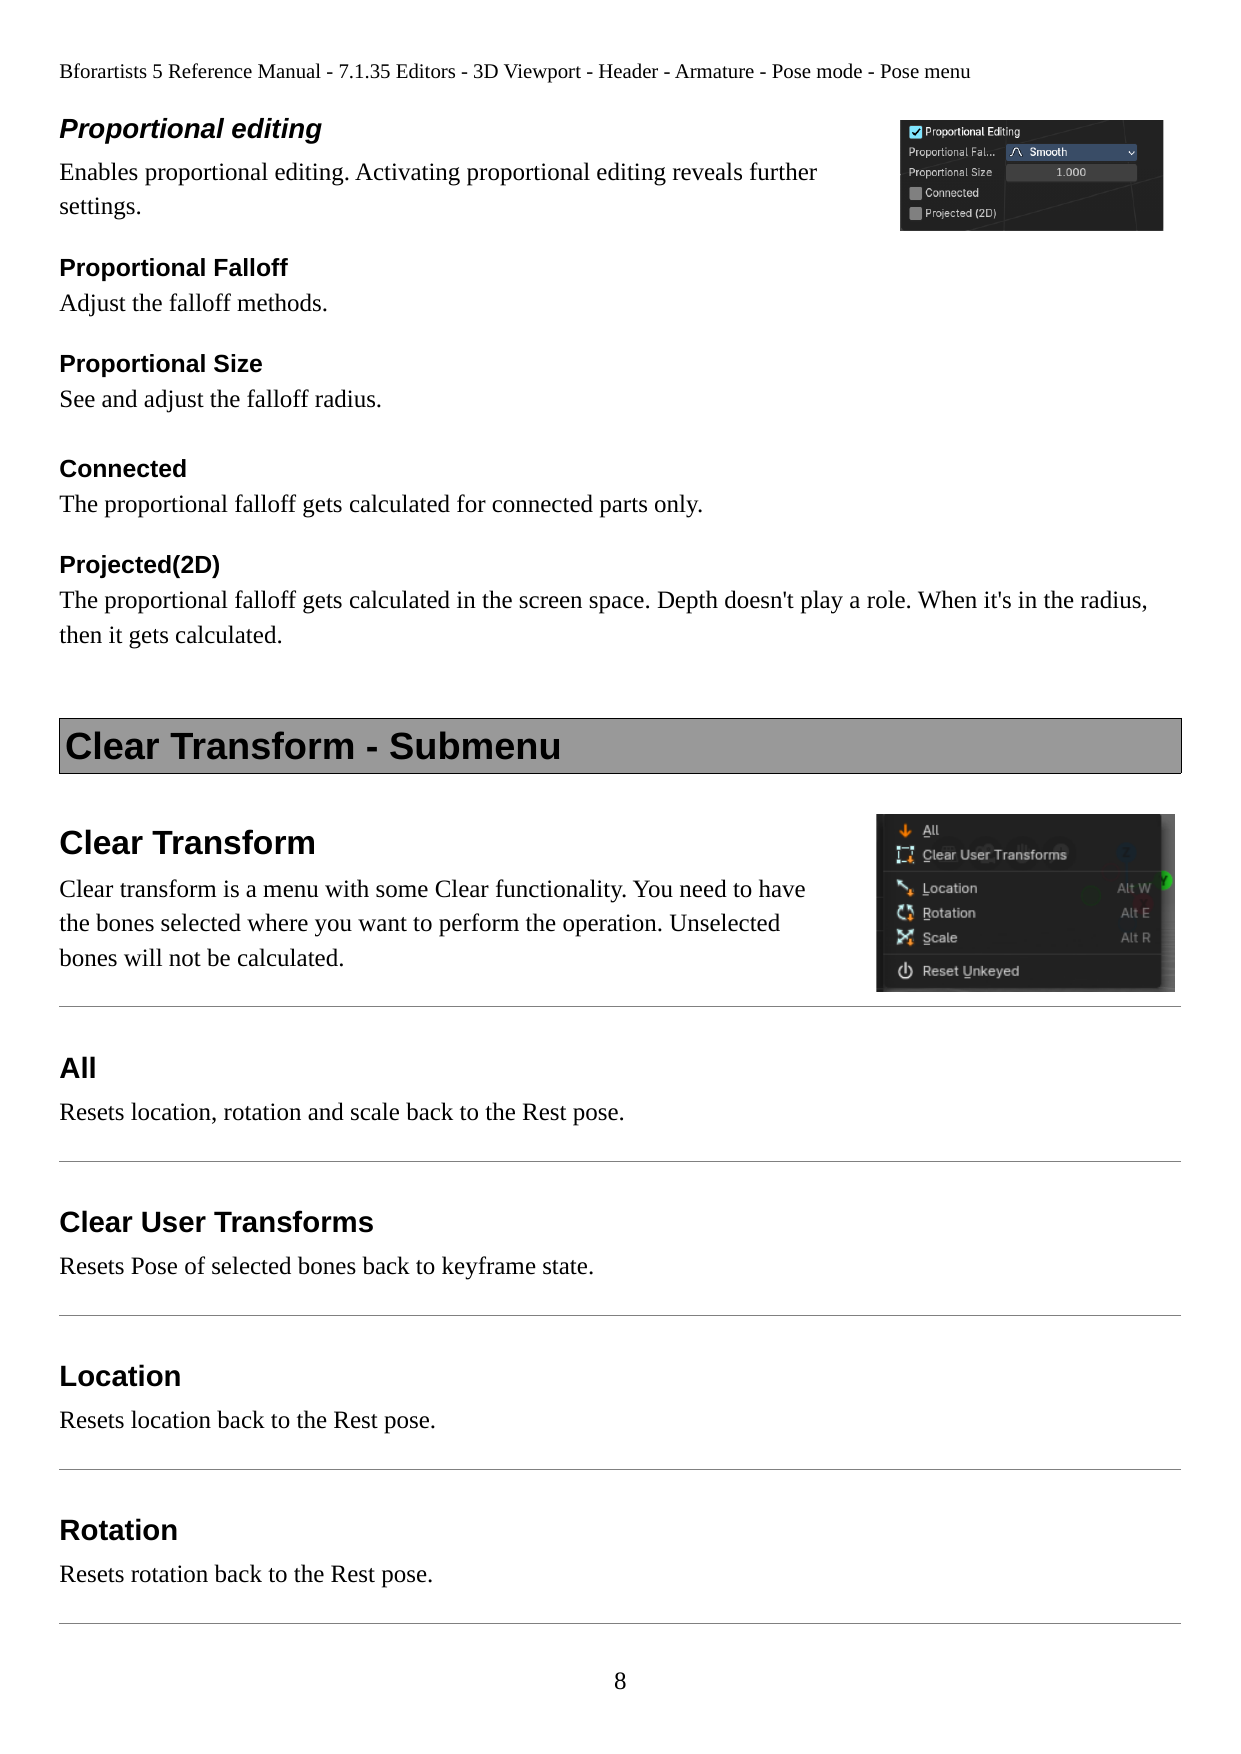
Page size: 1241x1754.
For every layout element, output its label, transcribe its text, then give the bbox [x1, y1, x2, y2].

subtitle Clear User Transforms [59, 1205, 1181, 1238]
text See and adjust the falloff radius. [59, 384, 1181, 413]
picture [876, 814, 1175, 992]
text Adjust the falloff methods. [59, 288, 1181, 317]
subtitle Rotation [59, 1513, 1181, 1547]
text Enables proportional editing. Activating proportional editing reveals further settings. [59, 157, 900, 220]
text The proportional falloff gets calculated for connected parts only. [59, 489, 1181, 518]
text Clear transform is a menu with some Clear functionality. You need to have the bones selected where you want to perform the operation. Unselected bones will not be calculated. [59, 874, 876, 972]
table_header Clear Transform - Submenu [60, 719, 1181, 773]
subtitle Connected [59, 454, 1181, 483]
subtitle Proportional editing [59, 113, 1181, 144]
subtitle Location [59, 1359, 1181, 1393]
text Resets location back to the Rest pose. [59, 1405, 1181, 1434]
text Resets rotation back to the Rest pose. [59, 1559, 1181, 1588]
text Resets Pose of selected bones back to keyframe state. [59, 1251, 1181, 1280]
subtitle Proportional Size [59, 349, 1181, 378]
text The proportional falloff gets calculated in the screen space. Depth doesn't play a role. When it's in the radius, then it gets calculated. [59, 585, 1181, 648]
subtitle Clear Transform [59, 823, 876, 861]
subtitle Projected(2D) [59, 551, 1181, 579]
subtitle Proportional Falloff [59, 253, 1181, 282]
picture [900, 120, 1164, 231]
subtitle All [59, 1051, 1181, 1084]
text Resets location, rotation and scale back to the Rest pose. [59, 1097, 1181, 1126]
